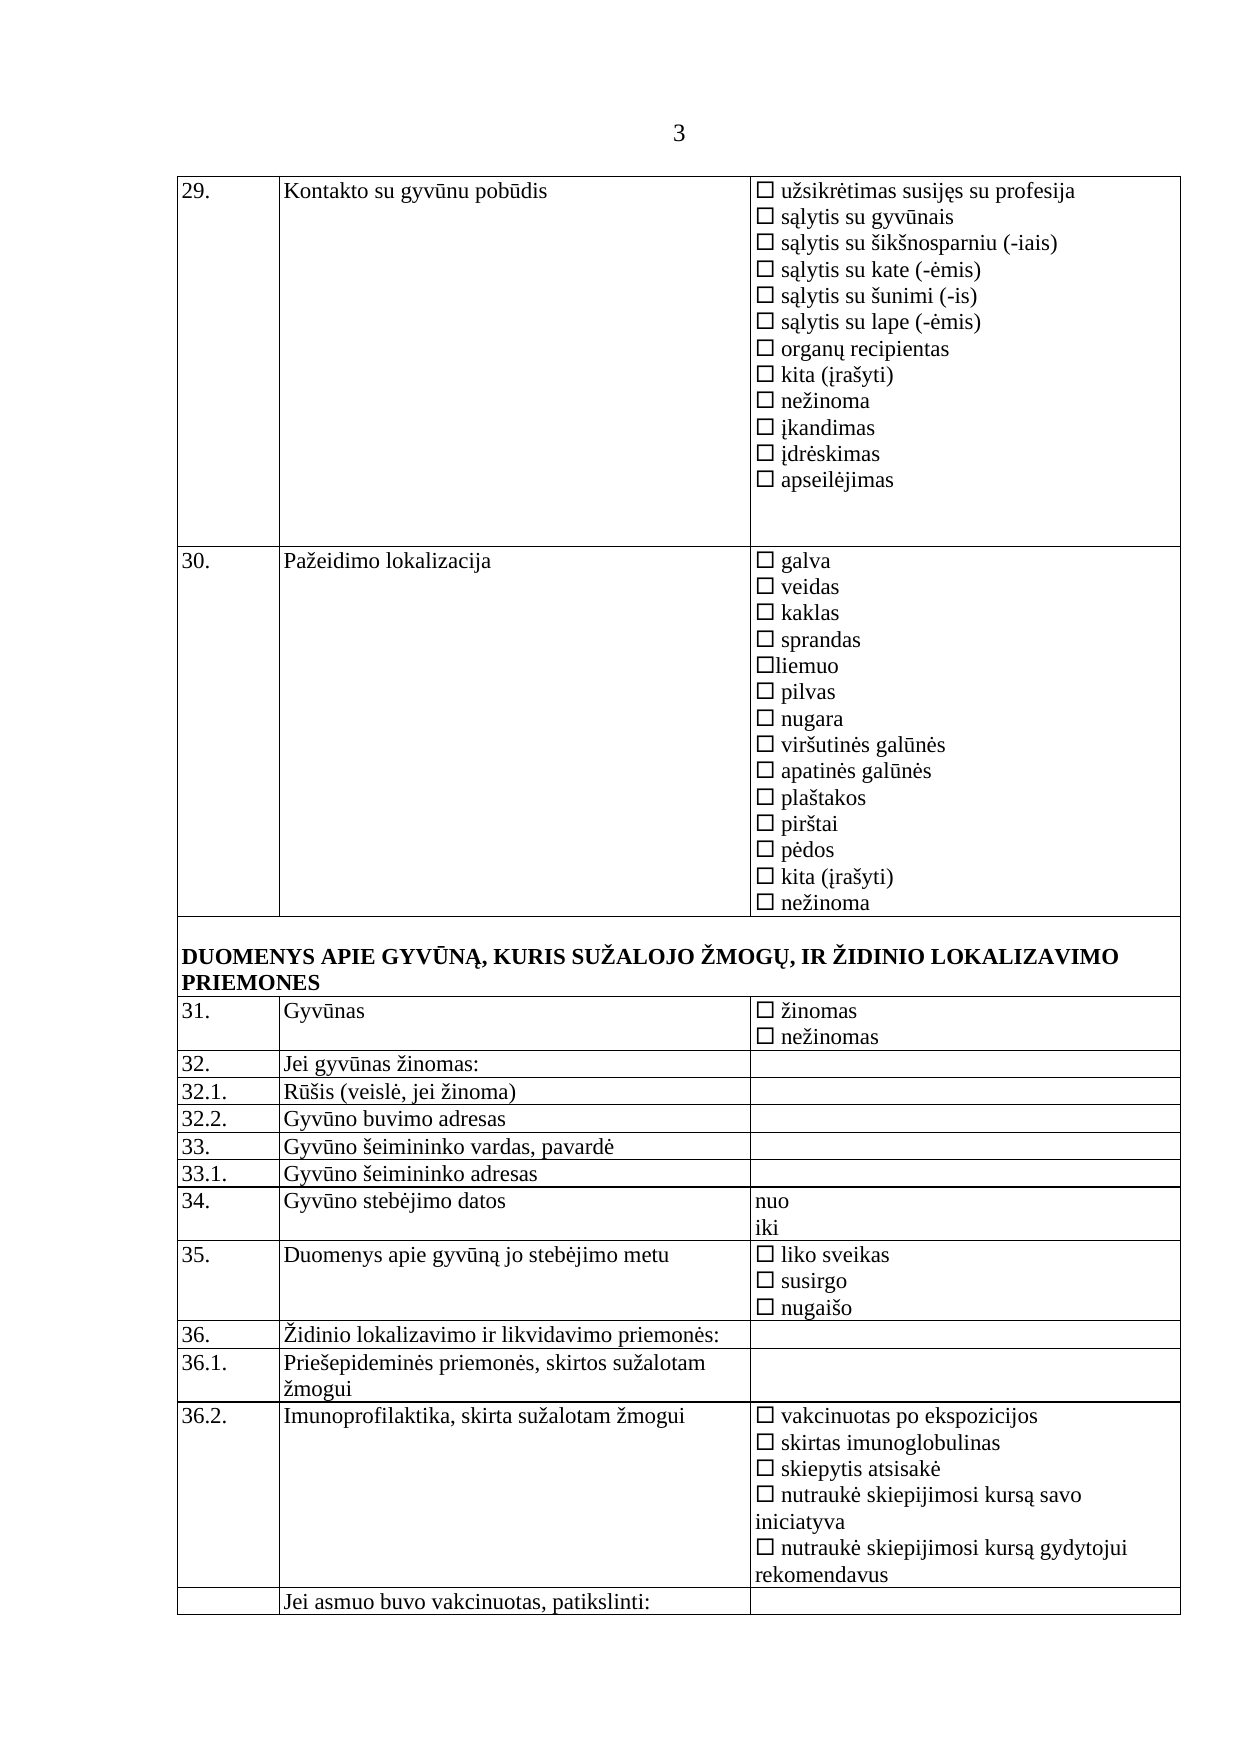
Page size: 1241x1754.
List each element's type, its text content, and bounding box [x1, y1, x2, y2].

table_cell 29. [178, 177, 279, 546]
table_cell [751, 1588, 1180, 1614]
table_cell Gyvūno šeimininko vardas, pavardė [280, 1133, 750, 1159]
table_cell 36.1. [178, 1349, 279, 1401]
table_cell  žinomas  nežinomas [751, 997, 1180, 1049]
table_cell 35. [178, 1241, 279, 1320]
table_cell Jei gyvūnas žinomas: [280, 1051, 750, 1077]
table_cell 32. [178, 1051, 279, 1077]
table_cell Gyvūno buvimo adresas [280, 1105, 750, 1132]
table_cell Kontakto su gyvūnu pobūdis [280, 177, 750, 546]
table_cell Gyvūno šeimininko adresas [280, 1160, 750, 1186]
table_cell 33.1. [178, 1160, 279, 1186]
table_cell Pažeidimo lokalizacija [280, 547, 750, 916]
table_cell Židinio lokalizavimo ir likvidavimo priemonės: [280, 1321, 750, 1348]
table_cell  galva  veidas  kaklas  sprandas liemuo  pilvas  nugara  viršutinės galūnės  apatinės galūnės  plaštakos  pirštai  pėdos  kita (įrašyti)  nežinoma [751, 547, 1180, 916]
table_cell [178, 1588, 279, 1614]
table_cell Gyvūno stebėjimo datos [280, 1188, 750, 1240]
table_cell [751, 1133, 1180, 1159]
table_cell [751, 1321, 1180, 1348]
table_cell 31. [178, 997, 279, 1049]
table_cell  užsikrėtimas susijęs su profesija  sąlytis su gyvūnais  sąlytis su šikšnosparniu (-iais)  sąlytis su kate (-ėmis)  sąlytis su šunimi (-is)  sąlytis su lape (-ėmis)  organų recipientas  kita (įrašyti)  nežinoma  įkandimas  įdrėskimas  apseilėjimas [751, 177, 1180, 546]
table_cell 33. [178, 1133, 279, 1159]
table_cell 36. [178, 1321, 279, 1348]
table_cell [751, 1349, 1180, 1401]
table_cell Rūšis (veislė, jei žinoma) [280, 1078, 750, 1104]
table_cell 32.1. [178, 1078, 279, 1104]
table_cell DUOMENYS APIE GYVŪNĄ, KURIS SUŽALOJO ŽMOGŲ, IR ŽIDINIO LOKALIZAVIMO PRIEMONES [178, 917, 1180, 996]
table_cell [751, 1078, 1180, 1104]
table_cell  vakcinuotas po ekspozicijos  skirtas imunoglobulinas  skiepytis atsisakė  nutraukė skiepijimosi kursą savo iniciatyva  nutraukė skiepijimosi kursą gydytojui rekomendavus [751, 1403, 1180, 1587]
table_cell Duomenys apie gyvūną jo stebėjimo metu [280, 1241, 750, 1320]
table_cell Jei asmuo buvo vakcinuotas, patikslinti: [280, 1588, 750, 1614]
table_cell Priešepideminės priemonės, skirtos sužalotam žmogui [280, 1349, 750, 1401]
table_cell Gyvūnas [280, 997, 750, 1049]
table_cell  liko sveikas  susirgo  nugaišo [751, 1241, 1180, 1320]
table_cell Imunoprofilaktika, skirta sužalotam žmogui [280, 1403, 750, 1587]
table_cell [751, 1105, 1180, 1132]
table_cell 36.2. [178, 1403, 279, 1587]
table_cell nuo iki [751, 1188, 1180, 1240]
table_cell [751, 1051, 1180, 1077]
table_cell [751, 1160, 1180, 1186]
table_cell 34. [178, 1188, 279, 1240]
table_cell 32.2. [178, 1105, 279, 1132]
table_cell 30. [178, 547, 279, 916]
